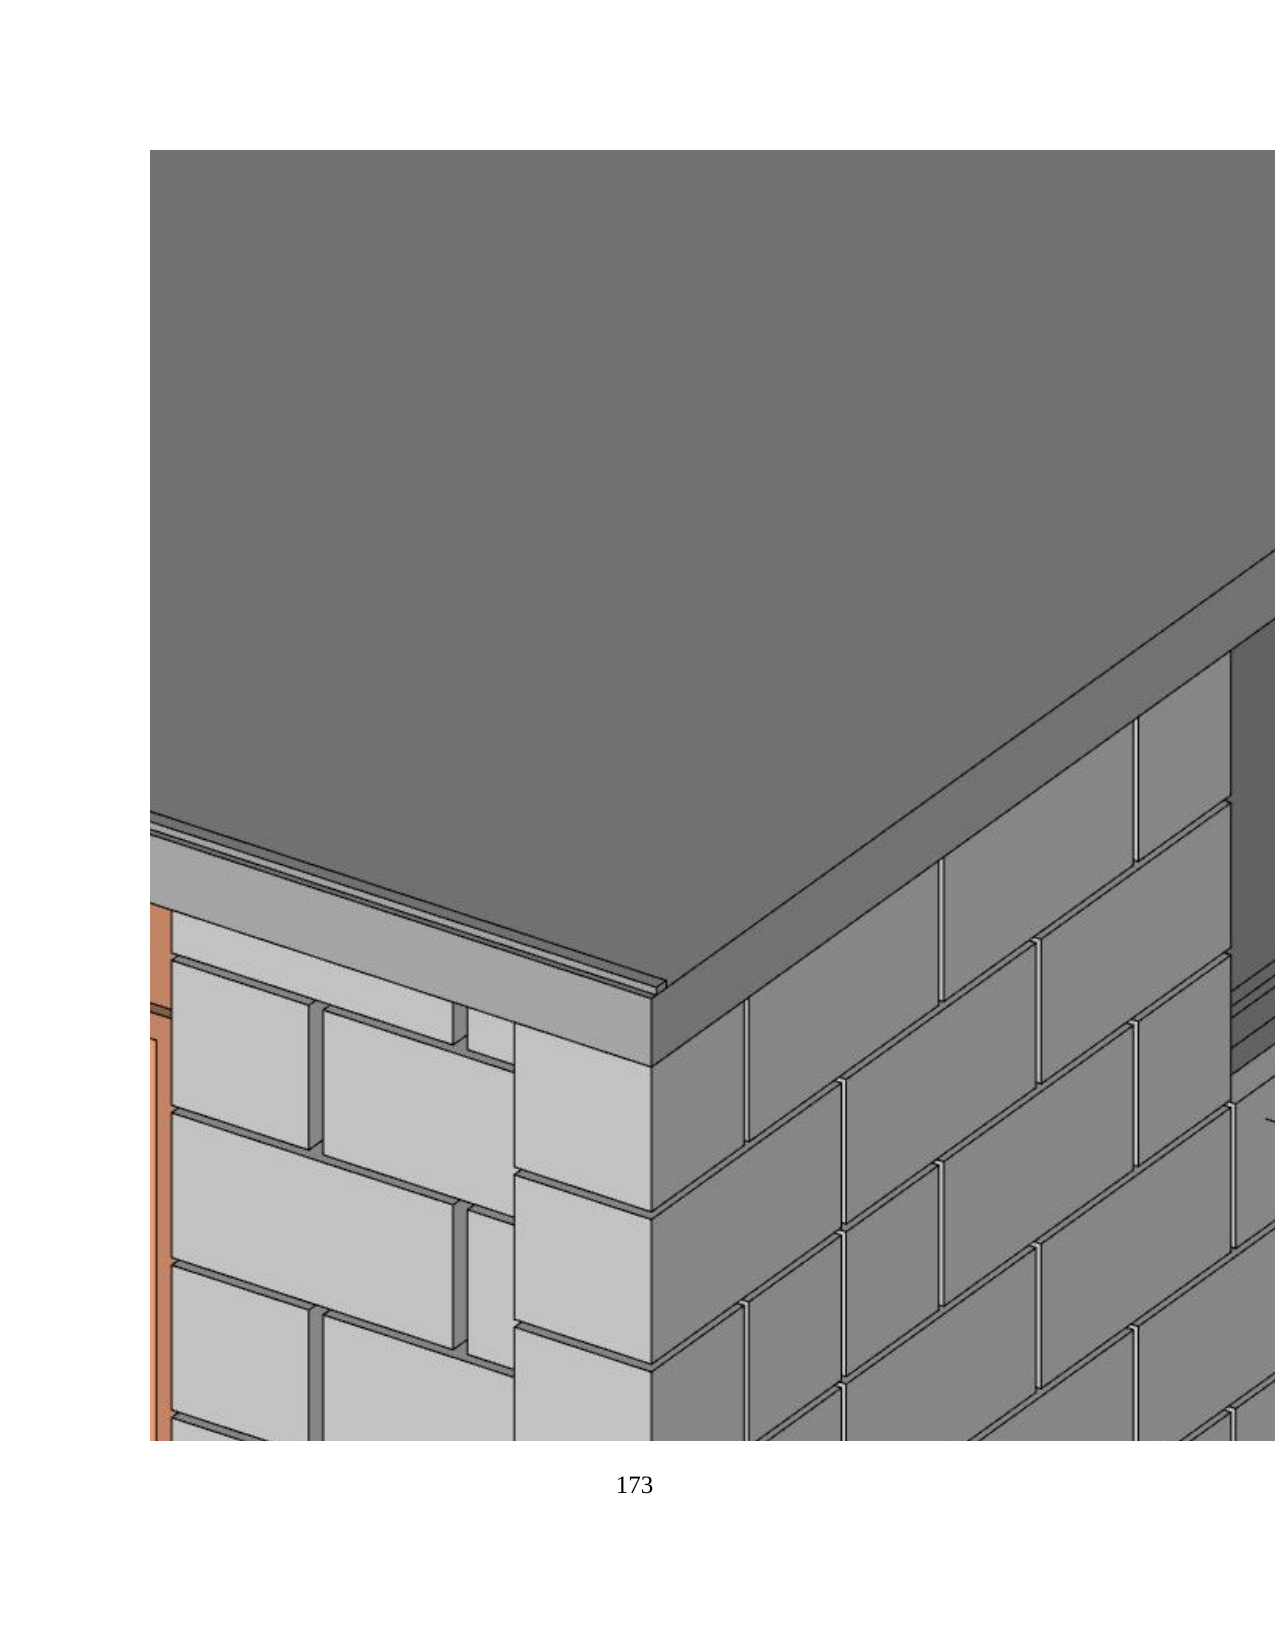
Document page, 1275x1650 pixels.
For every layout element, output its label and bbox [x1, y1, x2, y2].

picture [150, 150, 1275, 1441]
